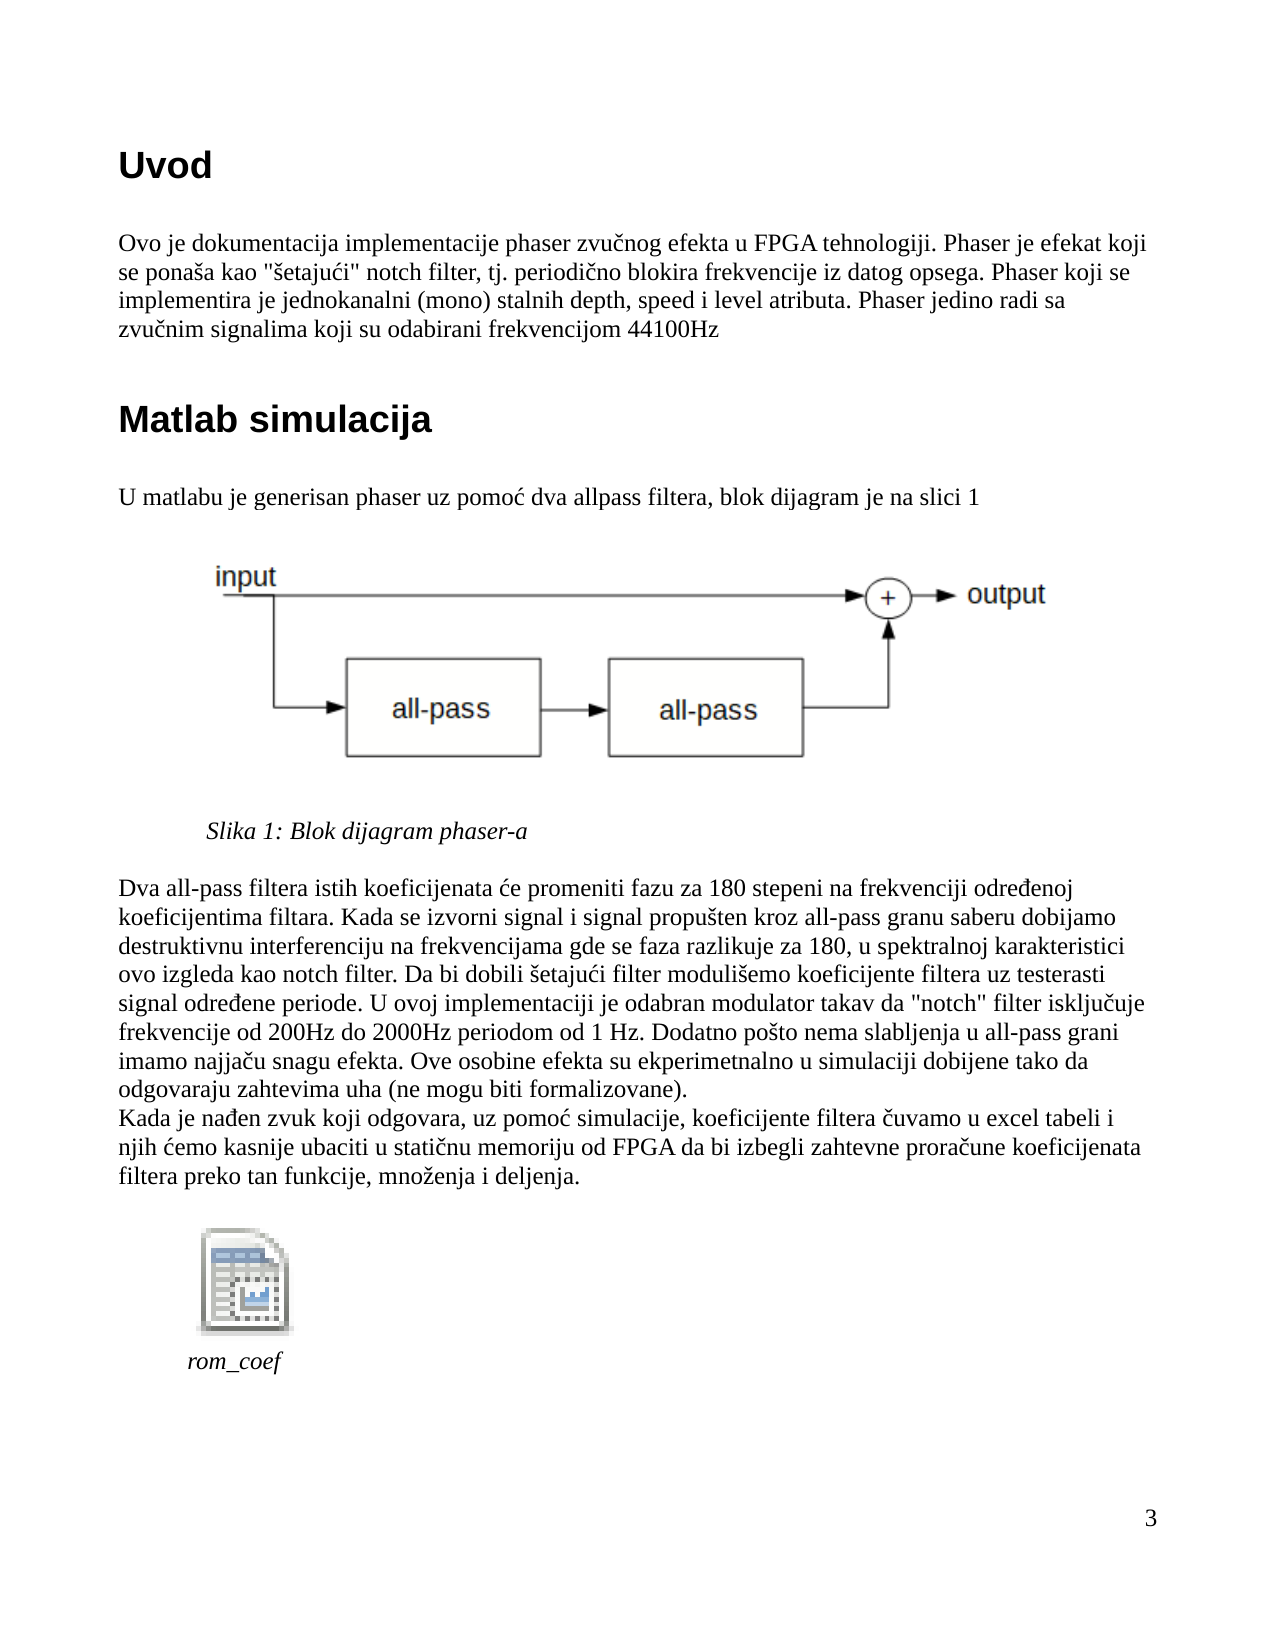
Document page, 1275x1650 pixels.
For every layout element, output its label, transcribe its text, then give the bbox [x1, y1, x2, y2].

picture [206, 522, 1069, 811]
text Slika 1: Blok dijagram phaser-a [206, 811, 1069, 844]
text rom_coef [187, 1224, 303, 1375]
text Kada je nađen zvuk koji odgovara, uz pomoć simulacije, koeficijente filtera čuvamo u excel tabeli i njih ćemo kasnije ubaciti u statičnu memoriju od FPGA da bi izbegli zahtevne proračune koeficijenata filtera preko tan funkcije, množenja i deljenja. [118, 1103, 1157, 1189]
subtitle Matlab simulacija [118, 397, 1157, 440]
text Ovo je dokumentacija implementacije phaser zvučnog efekta u FPGA tehnologiji. Phaser je efekat koji se ponaša kao "šetajući" notch filter, tj. periodično blokira frekvencije iz datog opsega. Phaser koji se implementira je jednokanalni (mono) stalnih depth, speed i level atributa. Phaser jedino radi sa zvučnim signalima koji su odabirani frekvencijom 44100Hz [118, 228, 1157, 343]
text U matlabu je generisan phaser uz pomoć dva allpass filtera, blok dijagram je na slici 1 [118, 482, 1157, 510]
subtitle Uvod [118, 143, 1157, 187]
text Dva all-pass filtera istih koeficijenata će promeniti fazu za 180 stepeni na frekvenciji određenoj koeficijentima filtara. Kada se izvorni signal i signal propušten kroz all-pass granu saberu dobijamo destruktivnu interferenciju na frekvencijama gde se faza razlikuje za 180, u spektralnoj karakteristici ovo izgleda kao notch filter. Da bi dobili šetajući filter modulišemo koeficijente filtera uz testerasti signal određene periode. U ovoj implementaciji je odabran modulator takav da "notch" filter isključuje frekvencije od 200Hz do 2000Hz periodom od 1 Hz. Dodatno pošto nema slabljenja u all-pass grani imamo najjaču snagu efekta. Ove osobine efekta su ekperimetnalno u simulaciji dobijene tako da odgovaraju zahtevima uha (ne mogu biti formalizovane). [118, 873, 1157, 1103]
